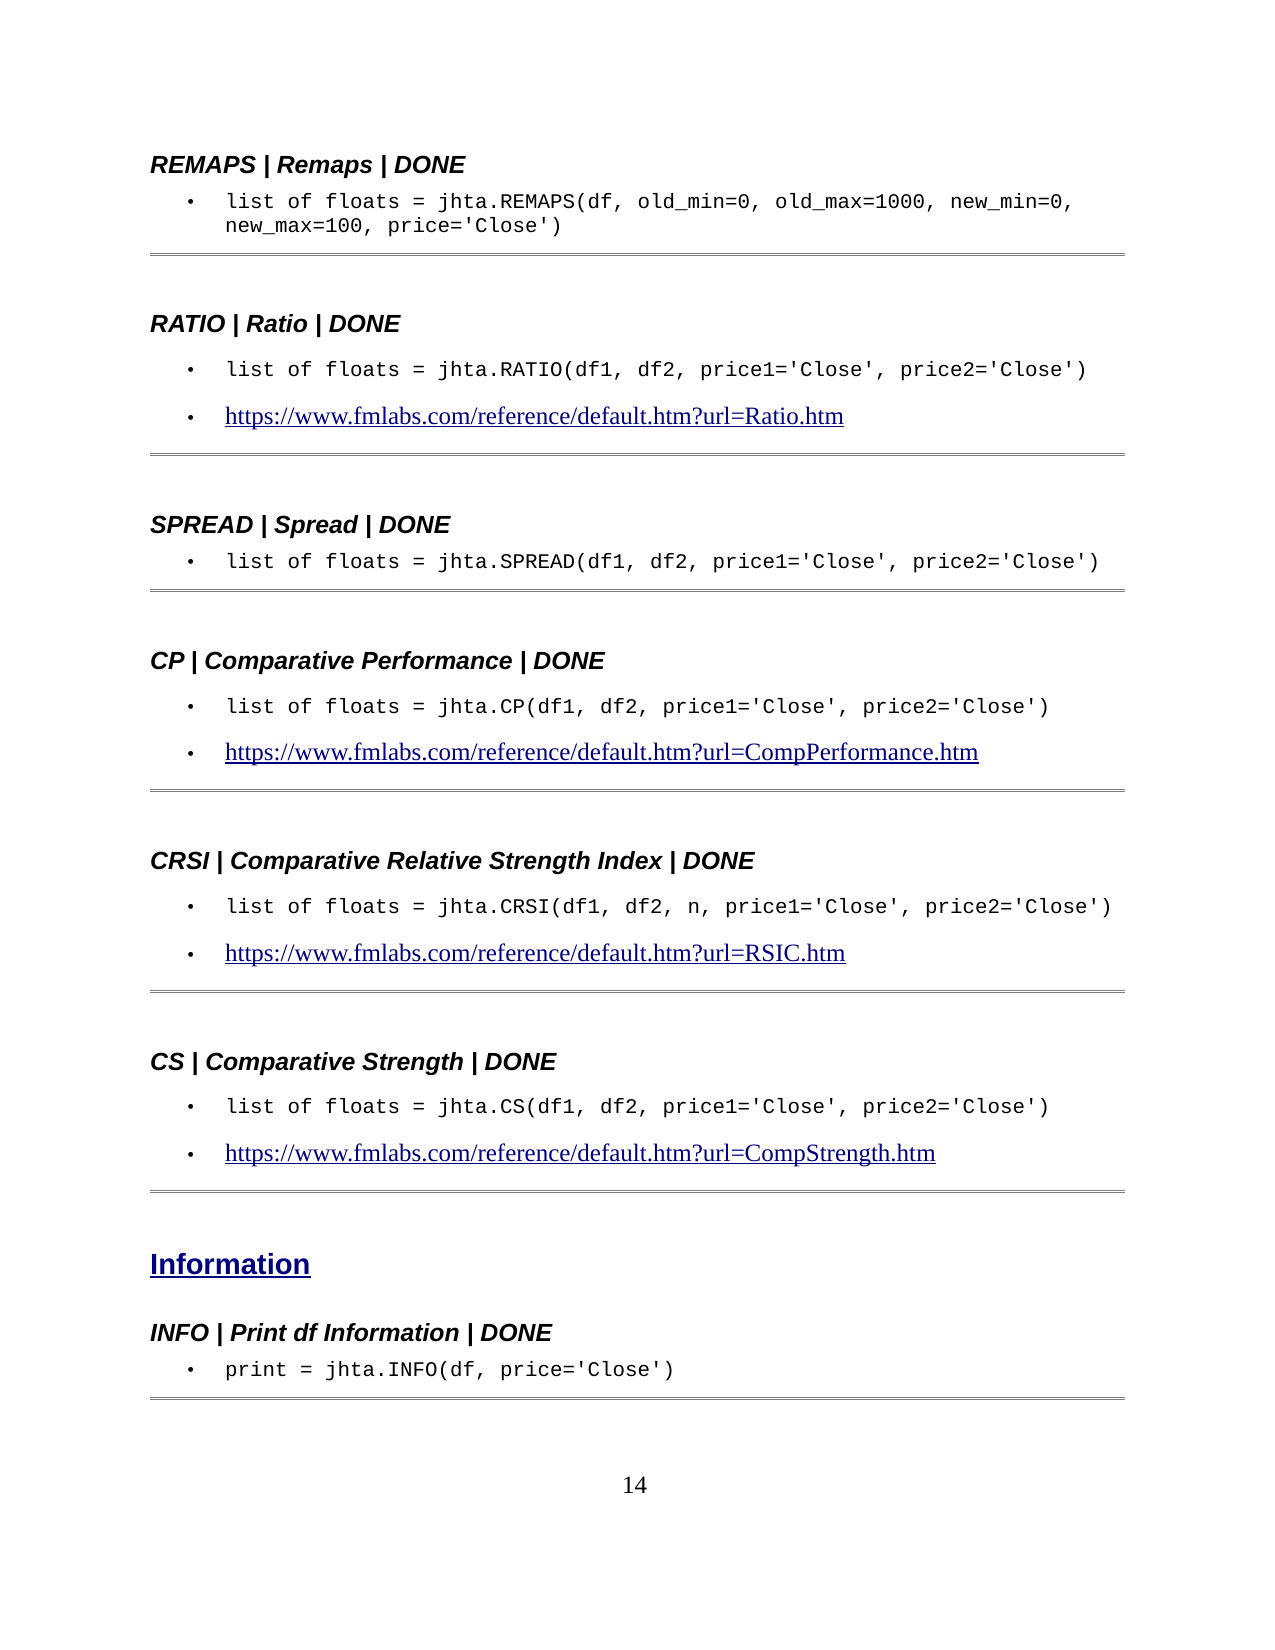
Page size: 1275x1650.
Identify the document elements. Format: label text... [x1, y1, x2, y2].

subtitle REMAPS | Remaps | DONE [150, 150, 1125, 178]
list list of floats = jhta.SPREAD(df1, df2, price1='Close', price2='Close') [187, 551, 1125, 574]
list list of floats = jhta.CP(df1, df2, price1='Close', price2='Close') [187, 696, 1125, 719]
list list of floats = jhta.REMAPS(df, old_min=0, old_max=1000, new_min=0, new_max=100, price='Close') [187, 191, 1125, 238]
subtitle SPREAD | Spread | DONE [150, 510, 1125, 538]
subtitle INFO | Print df Information | DONE [150, 1318, 1125, 1347]
subtitle CS | Comparative Strength | DONE [150, 1047, 1125, 1075]
list list of floats = jhta.CRSI(df1, df2, n, price1='Close', price2='Close') [187, 896, 1125, 920]
subtitle Information [150, 1247, 1125, 1281]
list print = jhta.INFO(df, price='Close') [187, 1359, 1125, 1383]
subtitle CP | Comparative Performance | DONE [150, 646, 1125, 674]
subtitle RATIO | Ratio | DONE [150, 309, 1125, 338]
list https://www.fmlabs.com/reference/default.htm?url=CompStrength.htm [187, 1138, 1125, 1167]
subtitle CRSI | Comparative Relative Strength Index | DONE [150, 846, 1125, 875]
list https://www.fmlabs.com/reference/default.htm?url=RSIC.htm [187, 938, 1125, 966]
list list of floats = jhta.CS(df1, df2, price1='Close', price2='Close') [187, 1097, 1125, 1120]
list list of floats = jhta.RATIO(df1, df2, price1='Close', price2='Close') [187, 359, 1125, 383]
list https://www.fmlabs.com/reference/default.htm?url=CompPerformance.htm [187, 737, 1125, 766]
list https://www.fmlabs.com/reference/default.htm?url=Ratio.htm [187, 401, 1125, 430]
